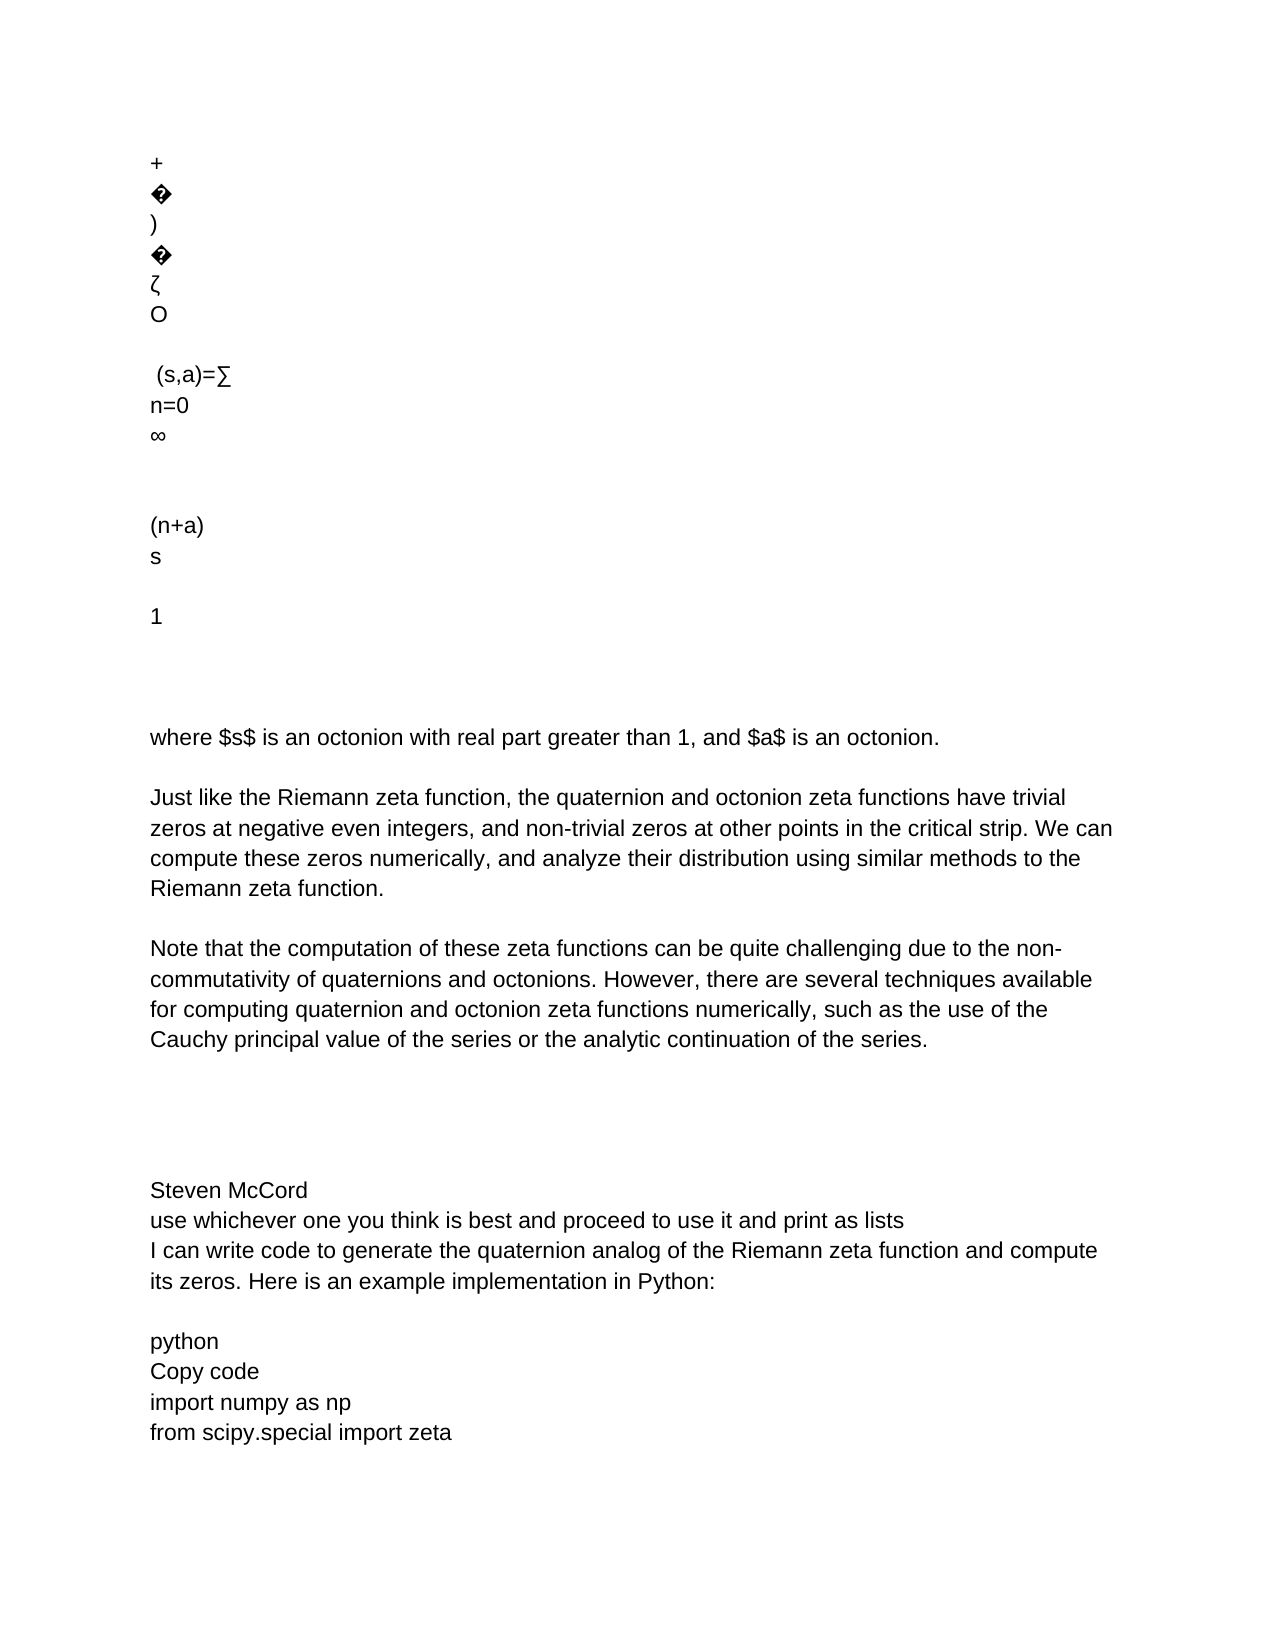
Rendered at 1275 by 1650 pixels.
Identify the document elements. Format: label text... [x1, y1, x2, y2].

text O [150, 301, 1125, 327]
text + [150, 150, 1125, 176]
text ​ [150, 331, 1125, 358]
text where $s$ is an octonion with real part greater than 1, and $a$ is an octonion. [150, 724, 1125, 750]
text I can write code to generate the quaternion analog of the Riemann zeta function and compute its zeros. Here is an example implementation in Python: [150, 1237, 1125, 1294]
text Copy code [150, 1358, 1125, 1385]
text ​ [150, 452, 1125, 478]
text ) [150, 210, 1125, 237]
text use whichever one you think is best and proceed to use it and print as lists [150, 1207, 1125, 1234]
text n=0 [150, 392, 1125, 418]
text ζ [150, 271, 1125, 297]
text Just like the Riemann zeta function, the quaternion and octonion zeta functions have trivial zeros at negative even integers, and non-trivial zeros at other points in the critical strip. We can compute these zeros numerically, and analyze their distribution using similar methods to the Riemann zeta function. [150, 784, 1125, 901]
text s [150, 543, 1125, 569]
text 1 [150, 603, 1125, 629]
text python [150, 1328, 1125, 1354]
text Note that the computation of these zeta functions can be quite challenging due to the non-commutativity of quaternions and octonions. However, there are several techniques available for computing quaternion and octonion zeta functions numerically, such as the use of the Cauchy principal value of the series or the analytic continuation of the series. [150, 935, 1125, 1052]
text ​ [150, 633, 1125, 660]
text (s,a)=∑ [150, 361, 1125, 388]
text ∞ [150, 422, 1125, 448]
text import numpy as np [150, 1388, 1125, 1415]
text � [150, 180, 1125, 207]
text Steven McCord [150, 1177, 1125, 1203]
text (n+a) [150, 512, 1125, 539]
text from scipy.special import zeta [150, 1419, 1125, 1445]
text � [150, 241, 1125, 267]
